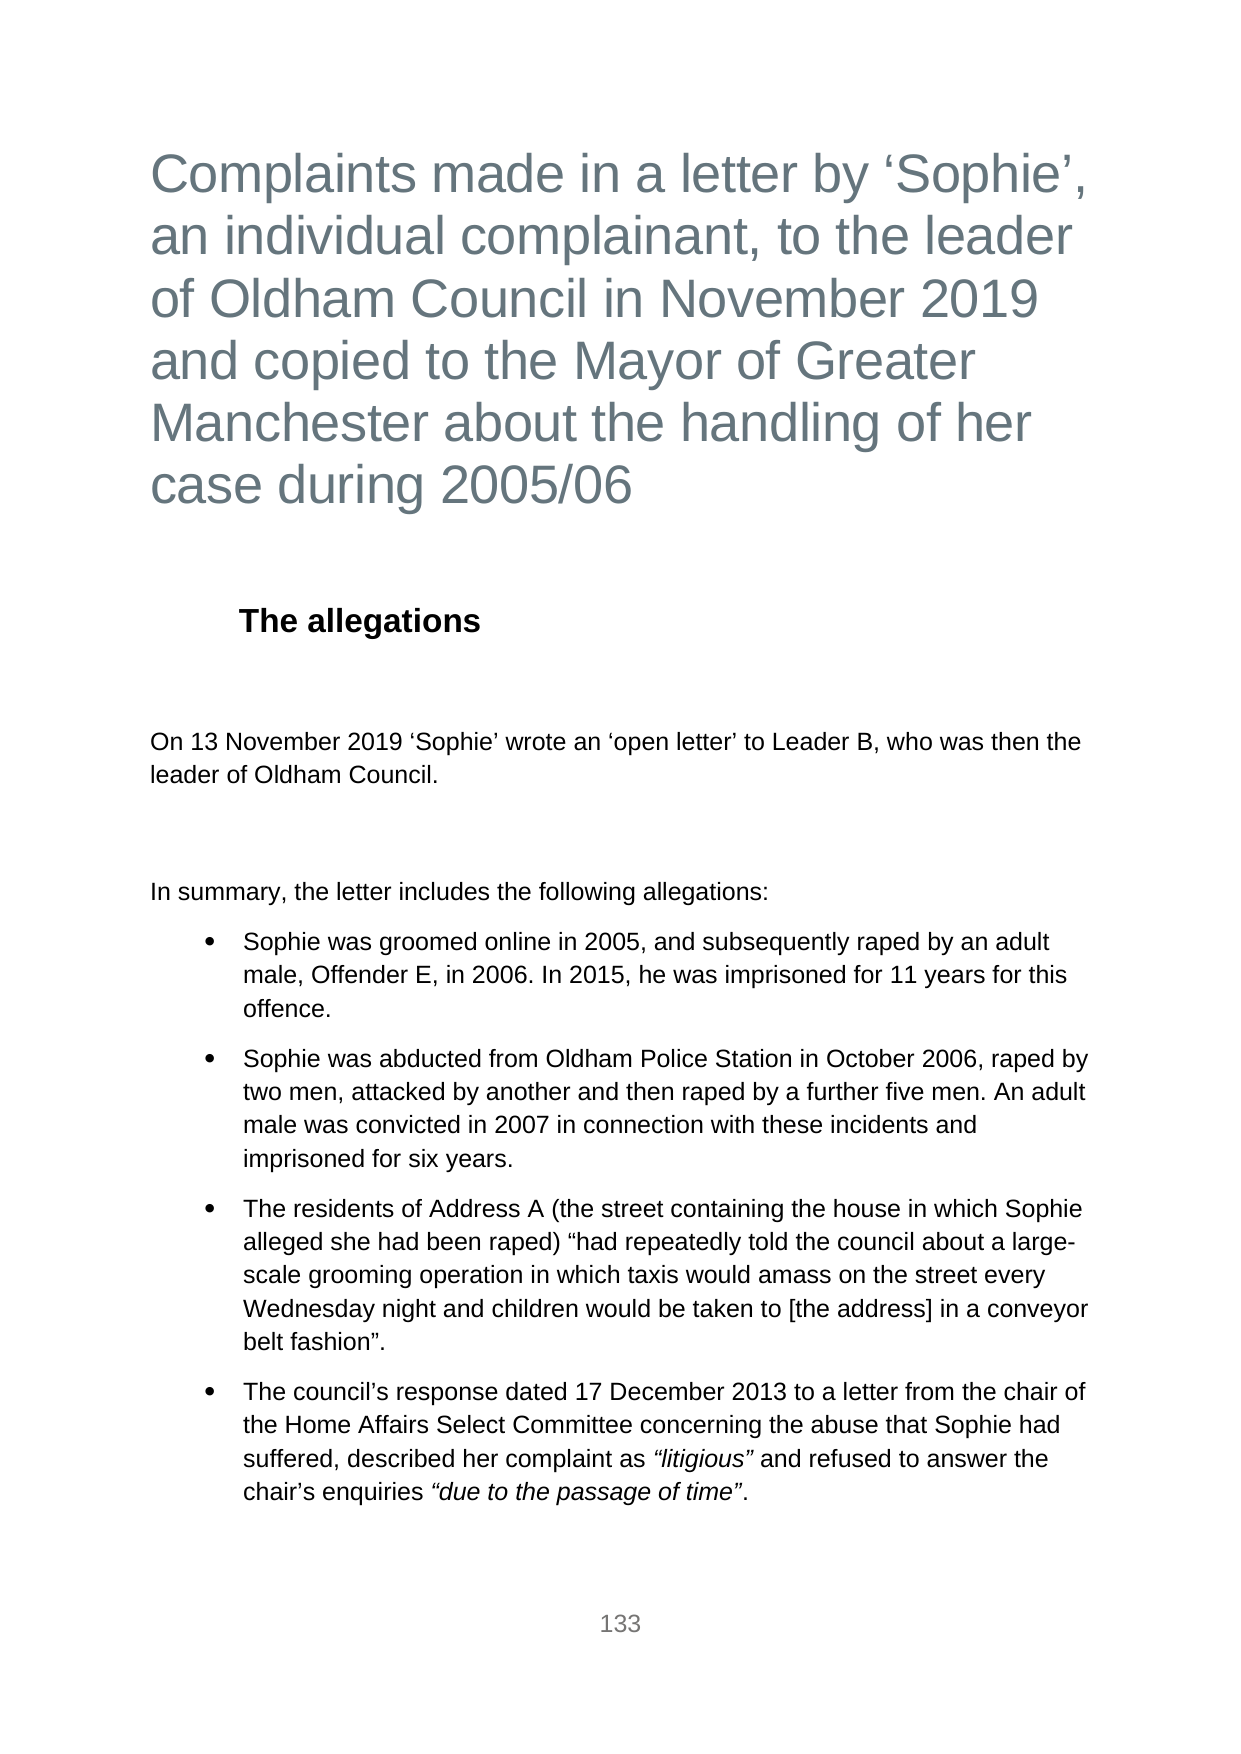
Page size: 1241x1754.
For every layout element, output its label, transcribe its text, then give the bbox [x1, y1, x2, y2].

text On 13 November 2019 ‘Sophie’ wrote an ‘open letter’ to Leader B, who was then the leader of Oldham Council. [150, 724, 1090, 790]
subtitle The allegations [239, 599, 1090, 640]
list The council’s response dated 17 December 2013 to a letter from the chair of the Home Affairs Select Committee concerning the abuse that Sophie had suffered, described her complaint as “litigious” and refused to answer the chair’s enquiries “due to the passage of time”. [205, 1374, 1090, 1507]
list Sophie was abducted from Oldham Police Station in October 2006, raped by two men, attacked by another and then raped by a further five men. An adult male was convicted in 2007 in connection with these incidents and imprisoned for six years. [205, 1040, 1090, 1174]
subtitle Complaints made in a letter by ‘Sophie’, an individual complainant, to the leader of Oldham Council in November 2019 and copied to the Mayor of Greater Manchester about the handling of her case during 2005/06 [150, 142, 1090, 515]
list Sophie was groomed online in 2005, and subsequently raped by an adult male, Offender E, in 2006. In 2015, he was imprisoned for 11 years for this offence. [205, 924, 1090, 1024]
list The residents of Address A (the street containing the house in which Sophie alleged she had been raped) “had repeatedly told the council about a large-scale grooming operation in which taxis would amass on the street every Wednesday night and children would be taken to [the address] in a conveyor belt fashion”. [205, 1190, 1090, 1357]
text In summary, the letter includes the following allegations: [150, 874, 1090, 907]
